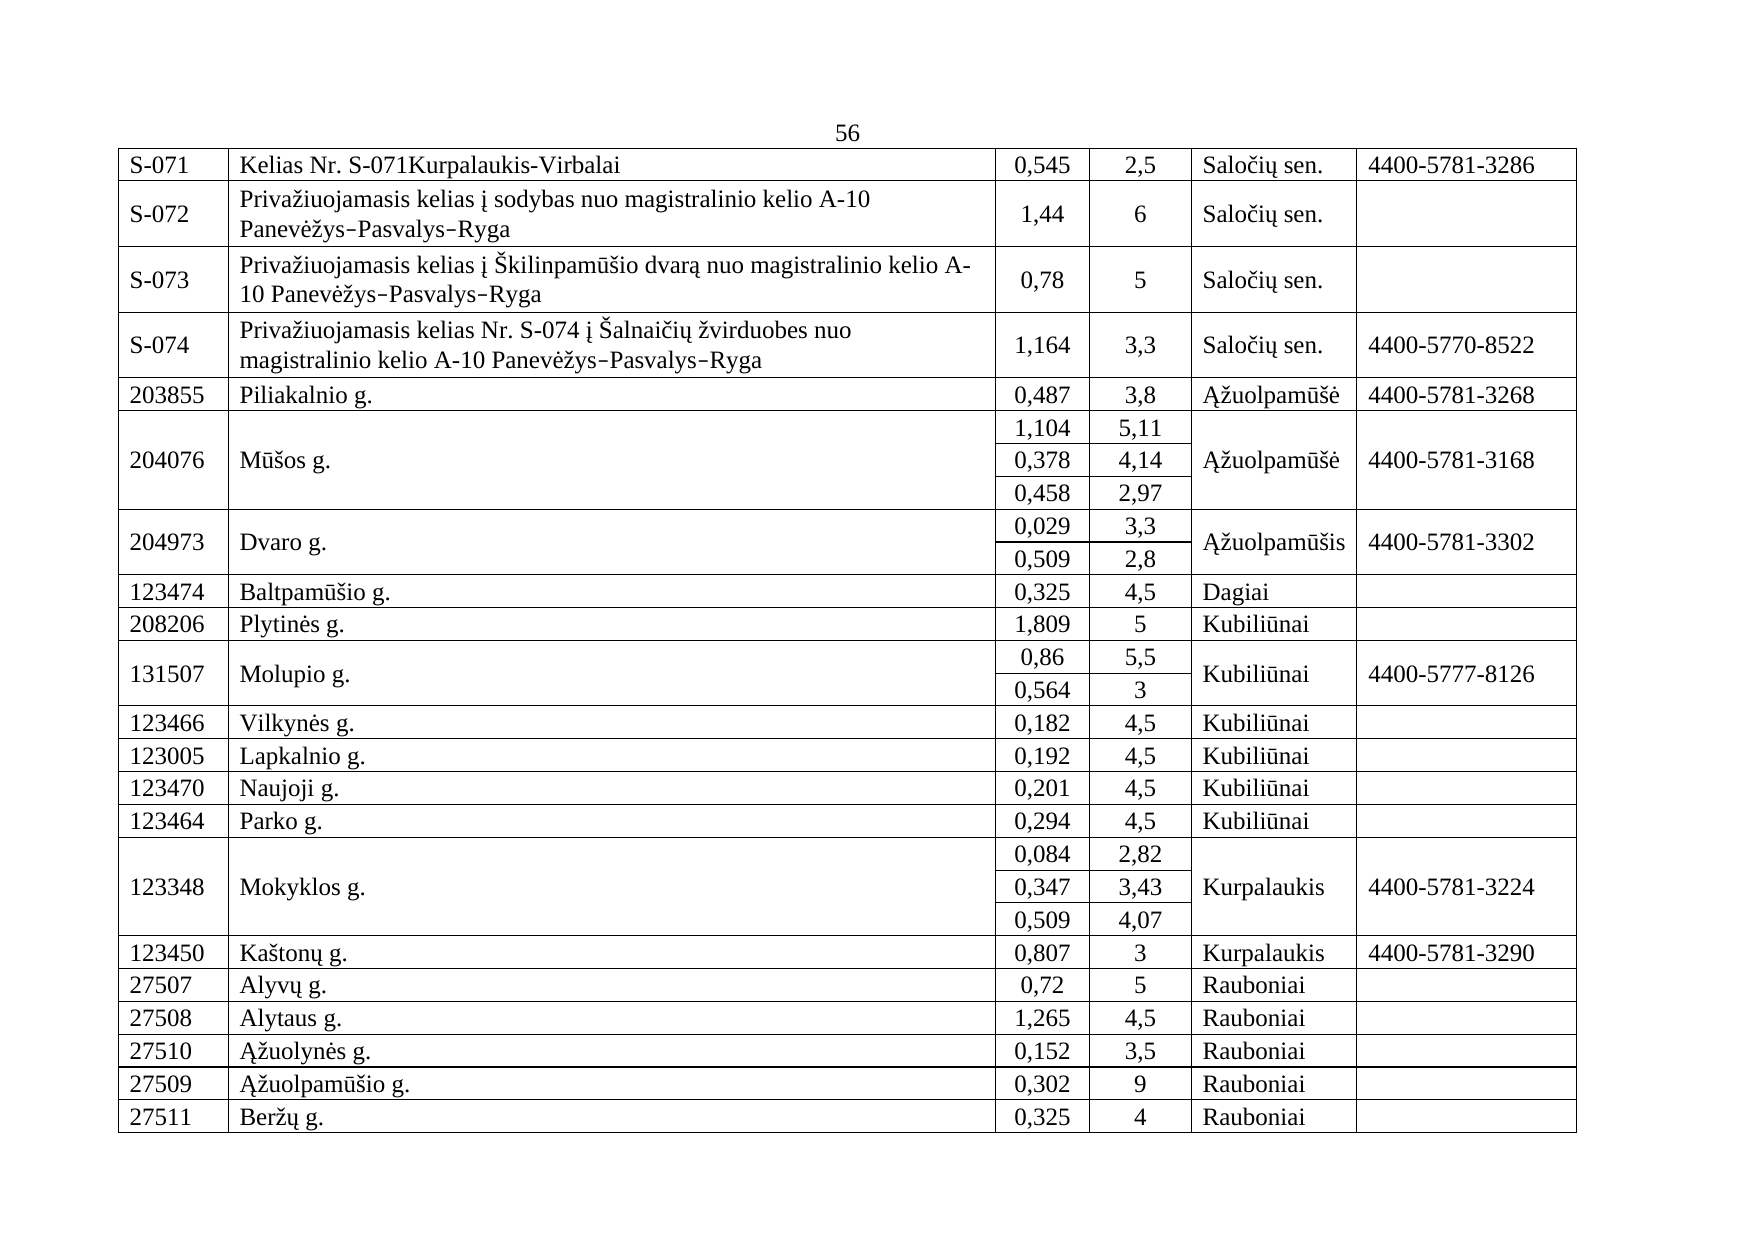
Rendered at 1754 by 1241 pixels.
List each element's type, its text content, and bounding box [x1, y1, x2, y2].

table_cell [1357, 608, 1576, 640]
table_cell Rauboniai [1192, 969, 1356, 1001]
table_cell Privažiuojamasis kelias Nr. S-074 į Šalnaičių žvirduobes nuo magistralinio kelio A-10 Panevėžys–Pasvalys–Ryga [229, 313, 995, 377]
table_cell 123348 [119, 838, 228, 935]
table_cell 6 [1090, 181, 1191, 246]
table_cell Rauboniai [1192, 1002, 1356, 1033]
table_cell 5 [1090, 969, 1191, 1001]
table_cell 4,5 [1090, 1002, 1191, 1033]
table_cell Kubiliūnai [1192, 608, 1356, 640]
table_cell [1357, 1035, 1576, 1066]
table_cell 0,72 [996, 969, 1089, 1001]
table_cell 4,14 [1090, 444, 1191, 476]
table_cell 123450 [119, 936, 228, 968]
table_cell 3,43 [1090, 871, 1191, 902]
table_cell Kurpalaukis [1192, 936, 1356, 968]
table_cell [1357, 739, 1576, 771]
table_cell [1357, 805, 1576, 837]
table_cell Mūšos g. [229, 411, 995, 508]
table_cell Kubiliūnai [1192, 805, 1356, 837]
table_cell [1357, 1002, 1576, 1033]
table_cell S-074 [119, 313, 228, 377]
table_cell Beržų g. [229, 1100, 995, 1132]
table_cell Baltpamūšio g. [229, 575, 995, 607]
table_cell 27509 [119, 1068, 228, 1099]
table_cell 208206 [119, 608, 228, 640]
table_cell Kubiliūnai [1192, 772, 1356, 804]
table_cell [1357, 969, 1576, 1001]
table_cell 2,8 [1090, 543, 1191, 574]
table_cell 0,029 [996, 510, 1089, 541]
table_cell 0,458 [996, 477, 1089, 508]
table_cell 3 [1090, 936, 1191, 968]
table_cell 4,07 [1090, 903, 1191, 935]
table_cell 0,807 [996, 936, 1089, 968]
table_cell Piliakalnio g. [229, 378, 995, 410]
table_cell 5 [1090, 247, 1191, 312]
table_cell Saločių sen. [1192, 313, 1356, 377]
table_cell S-072 [119, 181, 228, 246]
table_cell 0,294 [996, 805, 1089, 837]
table_cell Privažiuojamasis kelias į sodybas nuo magistralinio kelio A-10 Panevėžys–Pasvalys–Ryga [229, 181, 995, 246]
table_cell Privažiuojamasis kelias į Škilinpamūšio dvarą nuo magistralinio kelio A-10 Panevėžys–Pasvalys–Ryga [229, 247, 995, 312]
table_cell 4400-5777-8126 [1357, 641, 1576, 705]
table_cell 2,97 [1090, 477, 1191, 508]
table_cell 4400-5781-3224 [1357, 838, 1576, 935]
table_cell Ąžuolpamūšė [1192, 378, 1356, 410]
table_cell Saločių sen. [1192, 181, 1356, 246]
table_cell 0,201 [996, 772, 1089, 804]
table_cell 27507 [119, 969, 228, 1001]
table_cell 123464 [119, 805, 228, 837]
table_cell 0,509 [996, 543, 1089, 574]
table_cell 4400-5781-3268 [1357, 378, 1576, 410]
table_cell Kelias Nr. S-071Kurpalaukis-Virbalai [229, 149, 995, 180]
table_cell 4400-5781-3302 [1357, 510, 1576, 574]
table_cell 203855 [119, 378, 228, 410]
table_cell Ąžuolynės g. [229, 1035, 995, 1066]
table_cell 0,86 [996, 641, 1089, 673]
table_cell Kurpalaukis [1192, 838, 1356, 935]
table_cell 0,378 [996, 444, 1089, 476]
table_cell Molupio g. [229, 641, 995, 705]
table_cell 3,5 [1090, 1035, 1191, 1066]
table_cell 2,82 [1090, 838, 1191, 869]
table_cell 123474 [119, 575, 228, 607]
table_cell [1357, 181, 1576, 246]
table_cell [1357, 772, 1576, 804]
table_cell 123005 [119, 739, 228, 771]
table_cell 4400-5770-8522 [1357, 313, 1576, 377]
table_cell [1357, 1068, 1576, 1099]
table_cell 204076 [119, 411, 228, 508]
table_cell 5,11 [1090, 411, 1191, 443]
table_cell Ąžuolpamūšio g. [229, 1068, 995, 1099]
table_cell Ąžuolpamūšis [1192, 510, 1356, 574]
table_cell 4,5 [1090, 805, 1191, 837]
table_cell Saločių sen. [1192, 149, 1356, 180]
table_cell [1357, 575, 1576, 607]
table_cell Ąžuolpamūšė [1192, 411, 1356, 508]
table_cell 4,5 [1090, 772, 1191, 804]
table_cell 2,5 [1090, 149, 1191, 180]
table_cell 1,104 [996, 411, 1089, 443]
table_cell 0,182 [996, 706, 1089, 738]
table_cell Kubiliūnai [1192, 706, 1356, 738]
table_cell S-071 [119, 149, 228, 180]
table_cell 0,487 [996, 378, 1089, 410]
table_cell Rauboniai [1192, 1100, 1356, 1132]
table_cell Naujoji g. [229, 772, 995, 804]
table_cell 0,509 [996, 903, 1089, 935]
table_cell Dvaro g. [229, 510, 995, 574]
table_cell 0,347 [996, 871, 1089, 902]
table_cell 204973 [119, 510, 228, 574]
table_cell Mokyklos g. [229, 838, 995, 935]
table_cell 27508 [119, 1002, 228, 1033]
table_cell 0,325 [996, 575, 1089, 607]
table_cell 0,325 [996, 1100, 1089, 1132]
table_cell 4,5 [1090, 739, 1191, 771]
table_cell 4400-5781-3168 [1357, 411, 1576, 508]
table_cell [1357, 1100, 1576, 1132]
table_cell Kubiliūnai [1192, 739, 1356, 771]
table_cell 3,3 [1090, 510, 1191, 541]
table_cell 3,3 [1090, 313, 1191, 377]
table_cell Parko g. [229, 805, 995, 837]
table_cell Kubiliūnai [1192, 641, 1356, 705]
table_cell S-073 [119, 247, 228, 312]
table_cell Plytinės g. [229, 608, 995, 640]
table_cell 4,5 [1090, 706, 1191, 738]
table_cell 3,8 [1090, 378, 1191, 410]
table_cell 0,564 [996, 674, 1089, 705]
table_cell 9 [1090, 1068, 1191, 1099]
table_cell [1357, 247, 1576, 312]
table_cell Rauboniai [1192, 1068, 1356, 1099]
table_cell 123466 [119, 706, 228, 738]
table_cell [1357, 706, 1576, 738]
table_cell 123470 [119, 772, 228, 804]
table_cell 0,302 [996, 1068, 1089, 1099]
table_cell 0,192 [996, 739, 1089, 771]
table_cell 27511 [119, 1100, 228, 1132]
table_cell Kaštonų g. [229, 936, 995, 968]
table_cell 0,084 [996, 838, 1089, 869]
table_cell Alytaus g. [229, 1002, 995, 1033]
table_cell 131507 [119, 641, 228, 705]
table_cell 4,5 [1090, 575, 1191, 607]
table_cell Lapkalnio g. [229, 739, 995, 771]
table_cell 4400-5781-3286 [1357, 149, 1576, 180]
table_cell 1,809 [996, 608, 1089, 640]
table_cell Saločių sen. [1192, 247, 1356, 312]
table_cell 4 [1090, 1100, 1191, 1132]
table_cell 5 [1090, 608, 1191, 640]
table_cell 27510 [119, 1035, 228, 1066]
table_cell 0,78 [996, 247, 1089, 312]
table_cell Rauboniai [1192, 1035, 1356, 1066]
table_cell 1,44 [996, 181, 1089, 246]
table_cell 0,152 [996, 1035, 1089, 1066]
table_cell Vilkynės g. [229, 706, 995, 738]
table_cell 0,545 [996, 149, 1089, 180]
table_cell Alyvų g. [229, 969, 995, 1001]
table_cell Dagiai [1192, 575, 1356, 607]
table_cell 1,164 [996, 313, 1089, 377]
table_cell 5,5 [1090, 641, 1191, 673]
table_cell 4400-5781-3290 [1357, 936, 1576, 968]
table_cell 1,265 [996, 1002, 1089, 1033]
table_cell 3 [1090, 674, 1191, 705]
